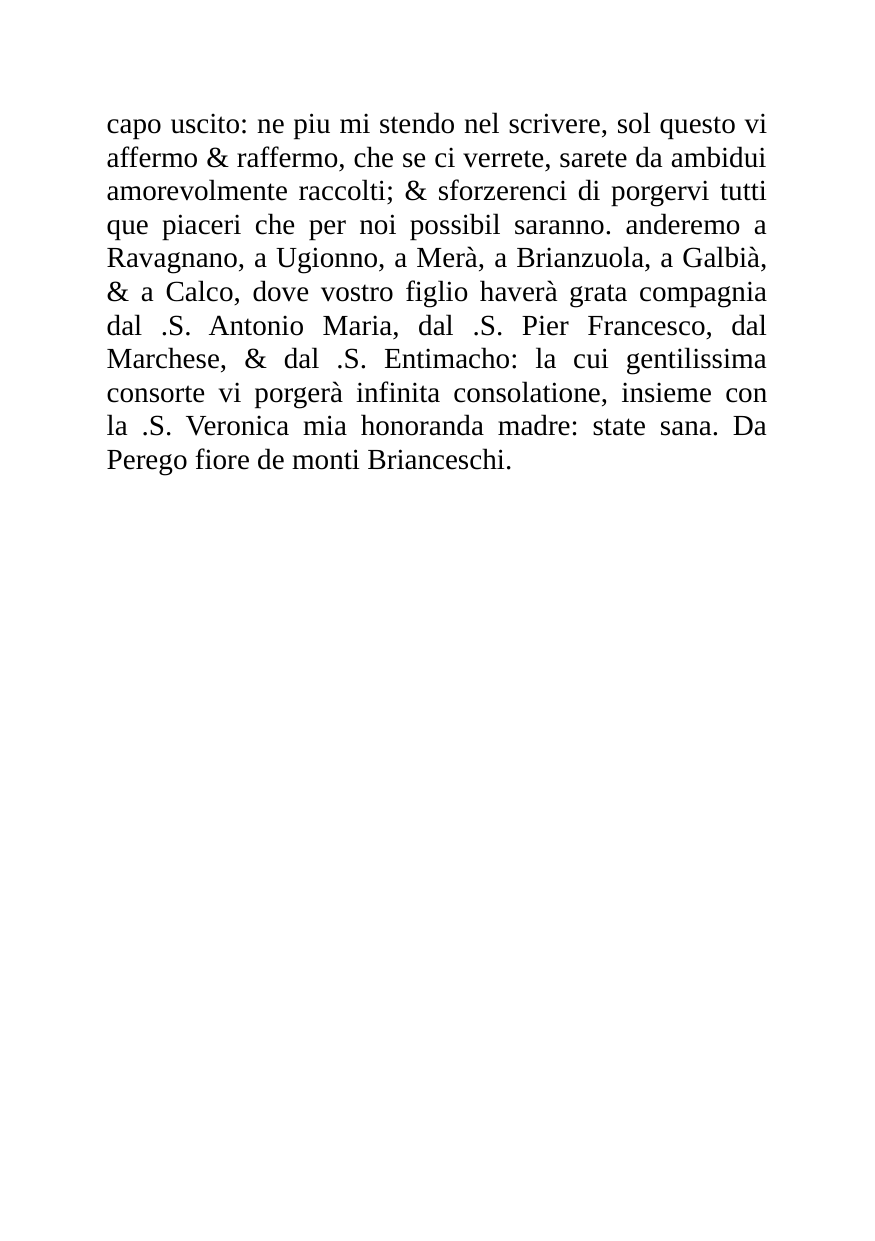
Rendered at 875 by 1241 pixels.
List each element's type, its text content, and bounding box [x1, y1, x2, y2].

text capo uscito: ne piu mi stendo nel scrivere, sol questo vi affermo & raffermo, che se ci verrete, sarete da ambidui amorevolmente raccolti; & sforzerenci di porgervi tutti que piaceri che per noi possibil saranno. anderemo a Ravagnano, a Ugionno, a Merà, a Brianzuola, a Galbià, & a Calco, dove vostro figlio haverà grata compagnia dal .S. Antonio Maria, dal .S. Pier Francesco, dal Marchese, & dal .S. Entimacho: la cui gentilissima consorte vi porgerà infinita consolatione, insieme con la .S. Veronica mia honoranda madre: state sana. Da Perego fiore de monti Brianceschi. [106, 106, 768, 475]
